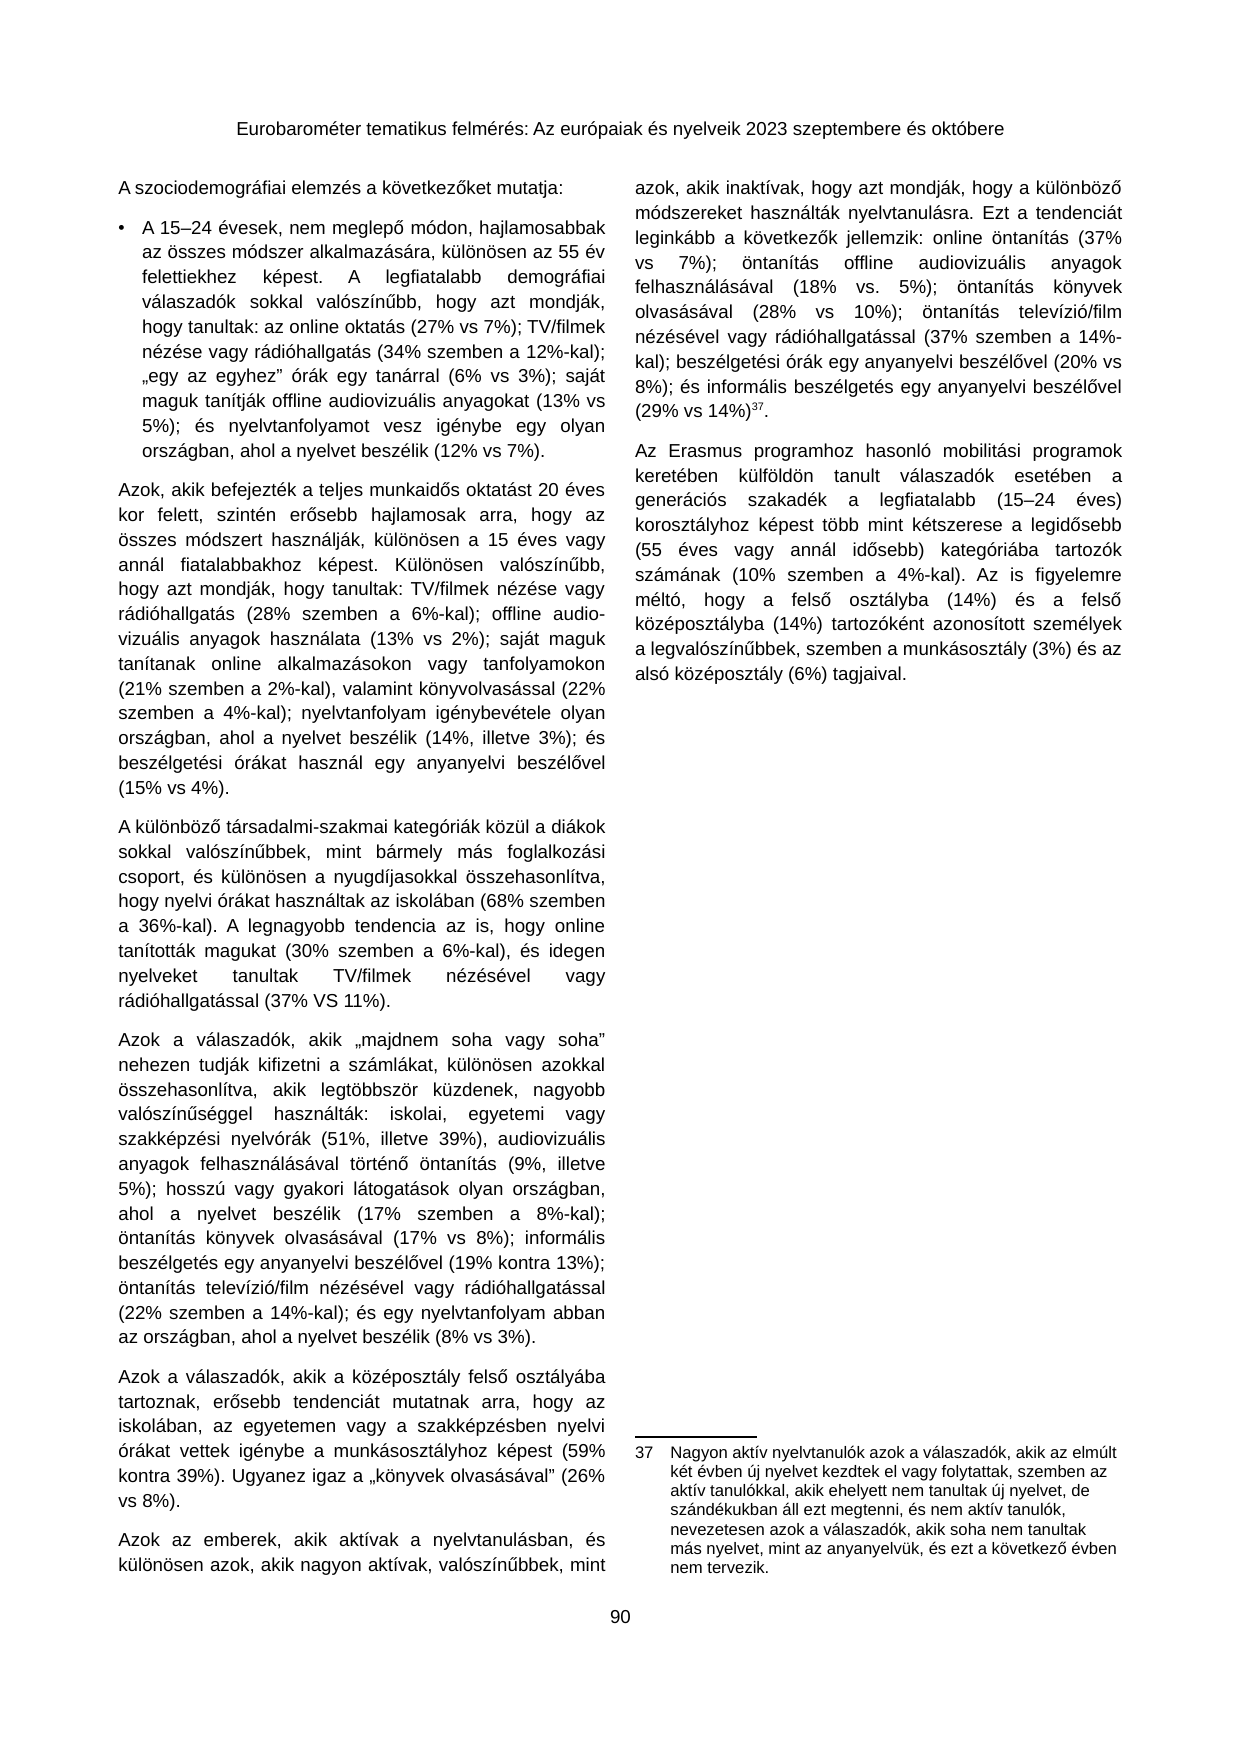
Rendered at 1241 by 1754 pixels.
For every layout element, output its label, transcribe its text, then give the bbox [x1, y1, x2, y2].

text Azok a válaszadók, akik a középosztály felső osztályába tartoznak, erősebb tendenciát mutatnak arra, hogy az iskolában, az egyetemen vagy a szakképzésben nyelvi órákat vettek igénybe a munkásosztályhoz képest (59% kontra 39%). Ugyanez igaz a „könyvek olvasásával” (26% vs 8%). [118, 1366, 605, 1511]
text A szociodemográfiai elemzés a következőket mutatja: [118, 177, 605, 199]
text Nagyon aktív nyelvtanulók azok a válaszadók, akik az elmúlt két évben új nyelvet kezdtek el vagy folytattak, szemben az aktív tanulókkal, akik ehelyett nem tanultak új nyelvet, de szándékukban áll ezt megtenni, és nem aktív tanulók, nevezetesen azok a válaszadók, akik soha nem tanultak más nyelvet, mint az anyanyelvük, és ezt a következő évben nem tervezik. [635, 1443, 1122, 1577]
text Az Erasmus programhoz hasonló mobilitási programok keretében külföldön tanult válaszadók esetében a generációs szakadék a legfiatalabb (15–24 éves) korosztályhoz képest több mint kétszerese a legidősebb (55 éves vagy annál idősebb) kategóriába tartozók számának (10% szemben a 4%-kal). Az is figyelemre méltó, hogy a felső osztályba (14%) és a felső középosztályba (14%) tartozóként azonosított személyek a legvalószínűbbek, szemben a munkásosztály (3%) és az alsó középosztály (6%) tagjaival. [635, 439, 1122, 684]
text azok, akik inaktívak, hogy azt mondják, hogy a különböző módszereket használták nyelvtanulásra. Ezt a tendenciát leginkább a következők jellemzik: online öntanítás (37% vs 7%); öntanítás offline audiovizuális anyagok felhasználásával (18% vs. 5%); öntanítás könyvek olvasásával (28% vs 10%); öntanítás televízió/film nézésével vagy rádióhallgatással (37% szemben a 14%-kal); beszélgetési órák egy anyanyelvi beszélővel (20% vs 8%); és informális beszélgetés egy anyanyelvi beszélővel (29% vs 14%). [635, 177, 1122, 422]
text Azok az emberek, akik aktívak a nyelvtanulásban, és különösen azok, akik nagyon aktívak, valószínűbbek, mint [118, 1529, 605, 1575]
list A 15–24 évesek, nem meglepő módon, hajlamosabbak az összes módszer alkalmazására, különösen az 55 év felettiekhez képest. A legfiatalabb demográfiai válaszadók sokkal valószínűbb, hogy azt mondják, hogy tanultak: az online oktatás (27% vs 7%); TV/filmek nézése vagy rádióhallgatás (34% szemben a 12%-kal); „egy az egyhez” órák egy tanárral (6% vs 3%); saját maguk tanítják offline audiovizuális anyagokat (13% vs 5%); és nyelvtanfolyamot vesz igénybe egy olyan országban, ahol a nyelvet beszélik (12% vs 7%). [118, 216, 605, 461]
text Azok a válaszadók, akik „majdnem soha vagy soha” nehezen tudják kifizetni a számlákat, különösen azokkal összehasonlítva, akik legtöbbször küzdenek, nagyobb valószínűséggel használták: iskolai, egyetemi vagy szakképzési nyelvórák (51%, illetve 39%), audiovizuális anyagok felhasználásával történő öntanítás (9%, illetve 5%); hosszú vagy gyakori látogatások olyan országban, ahol a nyelvet beszélik (17% szemben a 8%-kal); öntanítás könyvek olvasásával (17% vs 8%); informális beszélgetés egy anyanyelvi beszélővel (19% kontra 13%); öntanítás televízió/film nézésével vagy rádióhallgatással (22% szemben a 14%-kal); és egy nyelvtanfolyam abban az országban, ahol a nyelvet beszélik (8% vs 3%). [118, 1029, 605, 1348]
text Azok, akik befejezték a teljes munkaidős oktatást 20 éves kor felett, szintén erősebb hajlamosak arra, hogy az összes módszert használják, különösen a 15 éves vagy annál fiatalabbakhoz képest. Különösen valószínűbb, hogy azt mondják, hogy tanultak: TV/filmek nézése vagy rádióhallgatás (28% szemben a 6%-kal); offline audio-vizuális anyagok használata (13% vs 2%); saját maguk tanítanak online alkalmazásokon vagy tanfolyamokon (21% szemben a 2%-kal), valamint könyvolvasással (22% szemben a 4%-kal); nyelvtanfolyam igénybevétele olyan országban, ahol a nyelvet beszélik (14%, illetve 3%); és beszélgetési órákat használ egy anyanyelvi beszélővel (15% vs 4%). [118, 479, 605, 798]
text A különböző társadalmi-szakmai kategóriák közül a diákok sokkal valószínűbbek, mint bármely más foglalkozási csoport, és különösen a nyugdíjasokkal összehasonlítva, hogy nyelvi órákat használtak az iskolában (68% szemben a 36%-kal). A legnagyobb tendencia az is, hogy online tanították magukat (30% szemben a 6%-kal), és idegen nyelveket tanultak TV/filmek nézésével vagy rádióhallgatással (37% VS 11%). [118, 816, 605, 1011]
